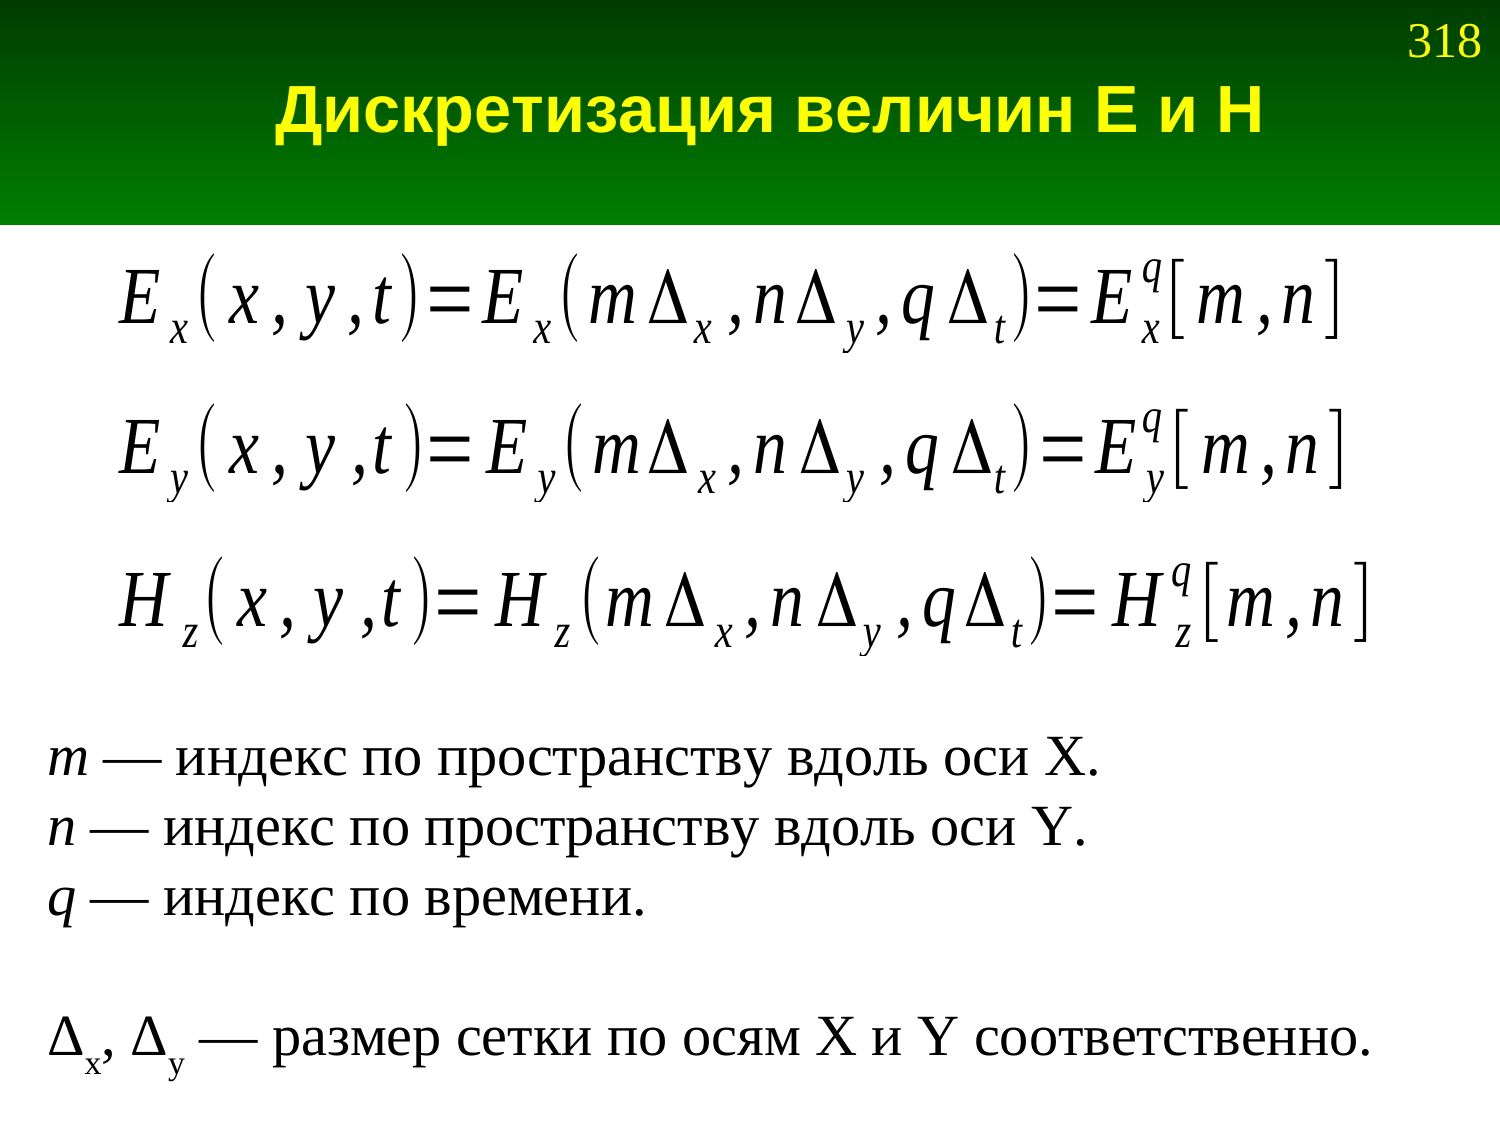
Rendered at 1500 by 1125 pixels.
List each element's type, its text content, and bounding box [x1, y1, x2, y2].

title Дискретизация величин E и H [100, 7, 1441, 204]
chart [98, 237, 1358, 353]
text_box m — индекс по пространству вдоль оси X. n — индекс по пространству вдоль оси Y. q — индекс по времени. Δx, Δy — размер сетки по осям X и Y соответственно. [32, 710, 1410, 1090]
chart [98, 540, 1387, 656]
chart [98, 387, 1361, 502]
